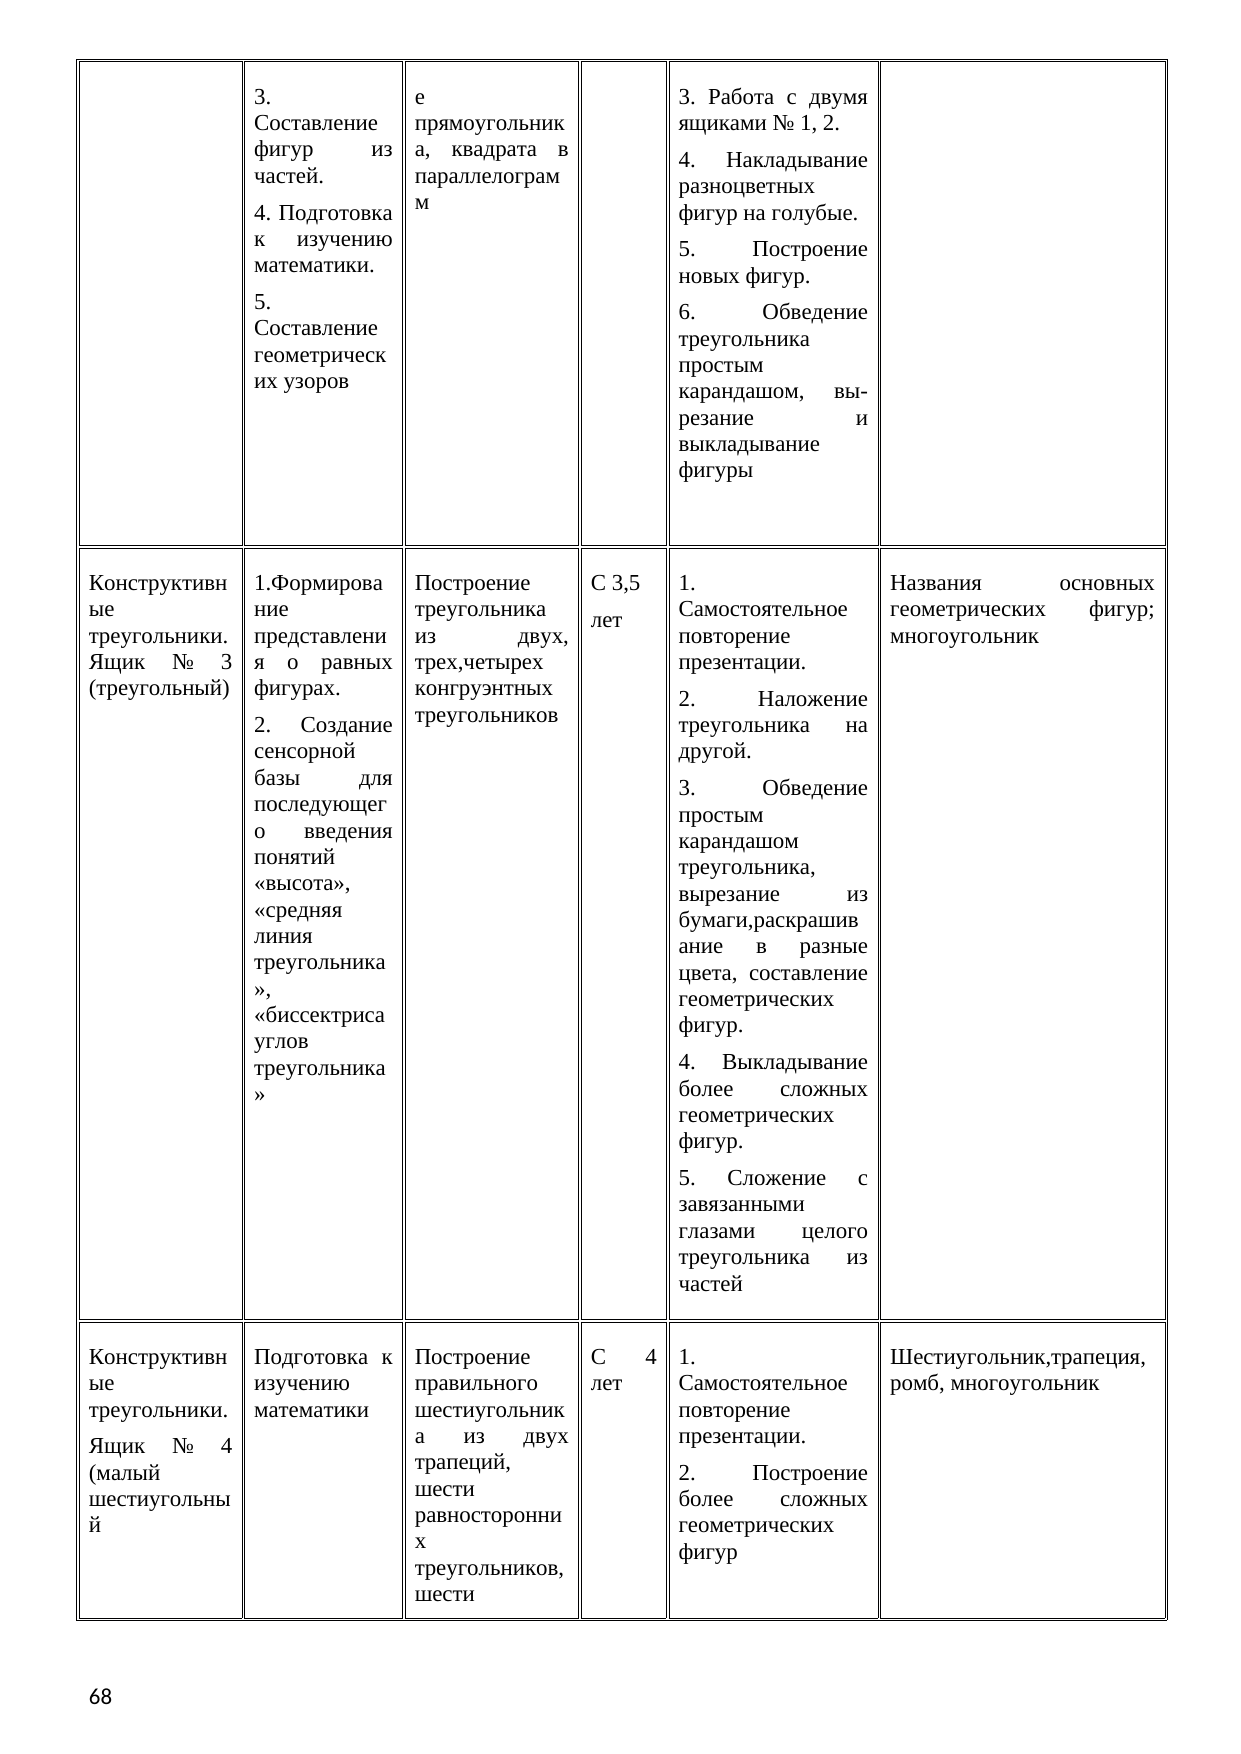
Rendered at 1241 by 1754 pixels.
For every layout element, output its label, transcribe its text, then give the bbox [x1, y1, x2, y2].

table_cell С 4 лет [582, 1323, 666, 1617]
table_cell [881, 62, 1165, 545]
table_cell 3. Работа с двумя ящиками № 1, 2. 4. Накладывание разноцветных фигур на голубые. 5. Построение новых фигур. 6. Обведение треугольника простым карандашом, вы-резание и выкладывание фигуры [670, 62, 878, 545]
table_cell е прямоугольника, квадрата в параллелограмм [406, 62, 578, 545]
table_cell 3. Составление фигур из частей. 4. Подготовка к изучению математики. 5. Составление геометрических узоров [245, 62, 402, 545]
table_cell 1. Самостоятельное повторение презентации. 2. Построение более сложных геометрических фигур [670, 1323, 878, 1617]
table_cell Построение правильного шестиугольника из двух трапеций, шести равносторонних треугольников, шести [406, 1323, 578, 1617]
table_cell [582, 62, 666, 545]
table_cell С 3,5 лет [582, 549, 666, 1319]
table_cell Названия основных геометрических фигур; многоугольник [881, 549, 1165, 1319]
table_cell Конструктивные треугольники. Ящик № 3 (треугольный) [80, 549, 242, 1319]
table_cell Подготовка к изучению математики [245, 1323, 402, 1617]
table_cell 1.Формирование представления о равных фигурах. 2. Создание сенсорной базы для последующего введения понятий «высота», «средняя линия треугольника», «биссектриса углов треугольника» [245, 549, 402, 1319]
table_cell Конструктивные треугольники. Ящик № 4 (малый шестиугольный [80, 1323, 242, 1617]
table_cell Шестиугольник,трапеция, ромб, многоугольник [881, 1323, 1165, 1617]
table_cell 1. Самостоятельное повторение презентации. 2. Наложение треугольника на другой. 3. Обведение простым карандашом треугольника, вырезание из бумаги,раскрашивание в разные цвета, составление геометрических фигур. 4. Выкладывание более сложных геометрических фигур. 5. Сложение с завязанными глазами целого треугольника из частей [670, 549, 878, 1319]
table_cell [80, 62, 242, 545]
table_cell Построение треугольника из двух, трех,четырех конгруэнтных треугольников [406, 549, 578, 1319]
